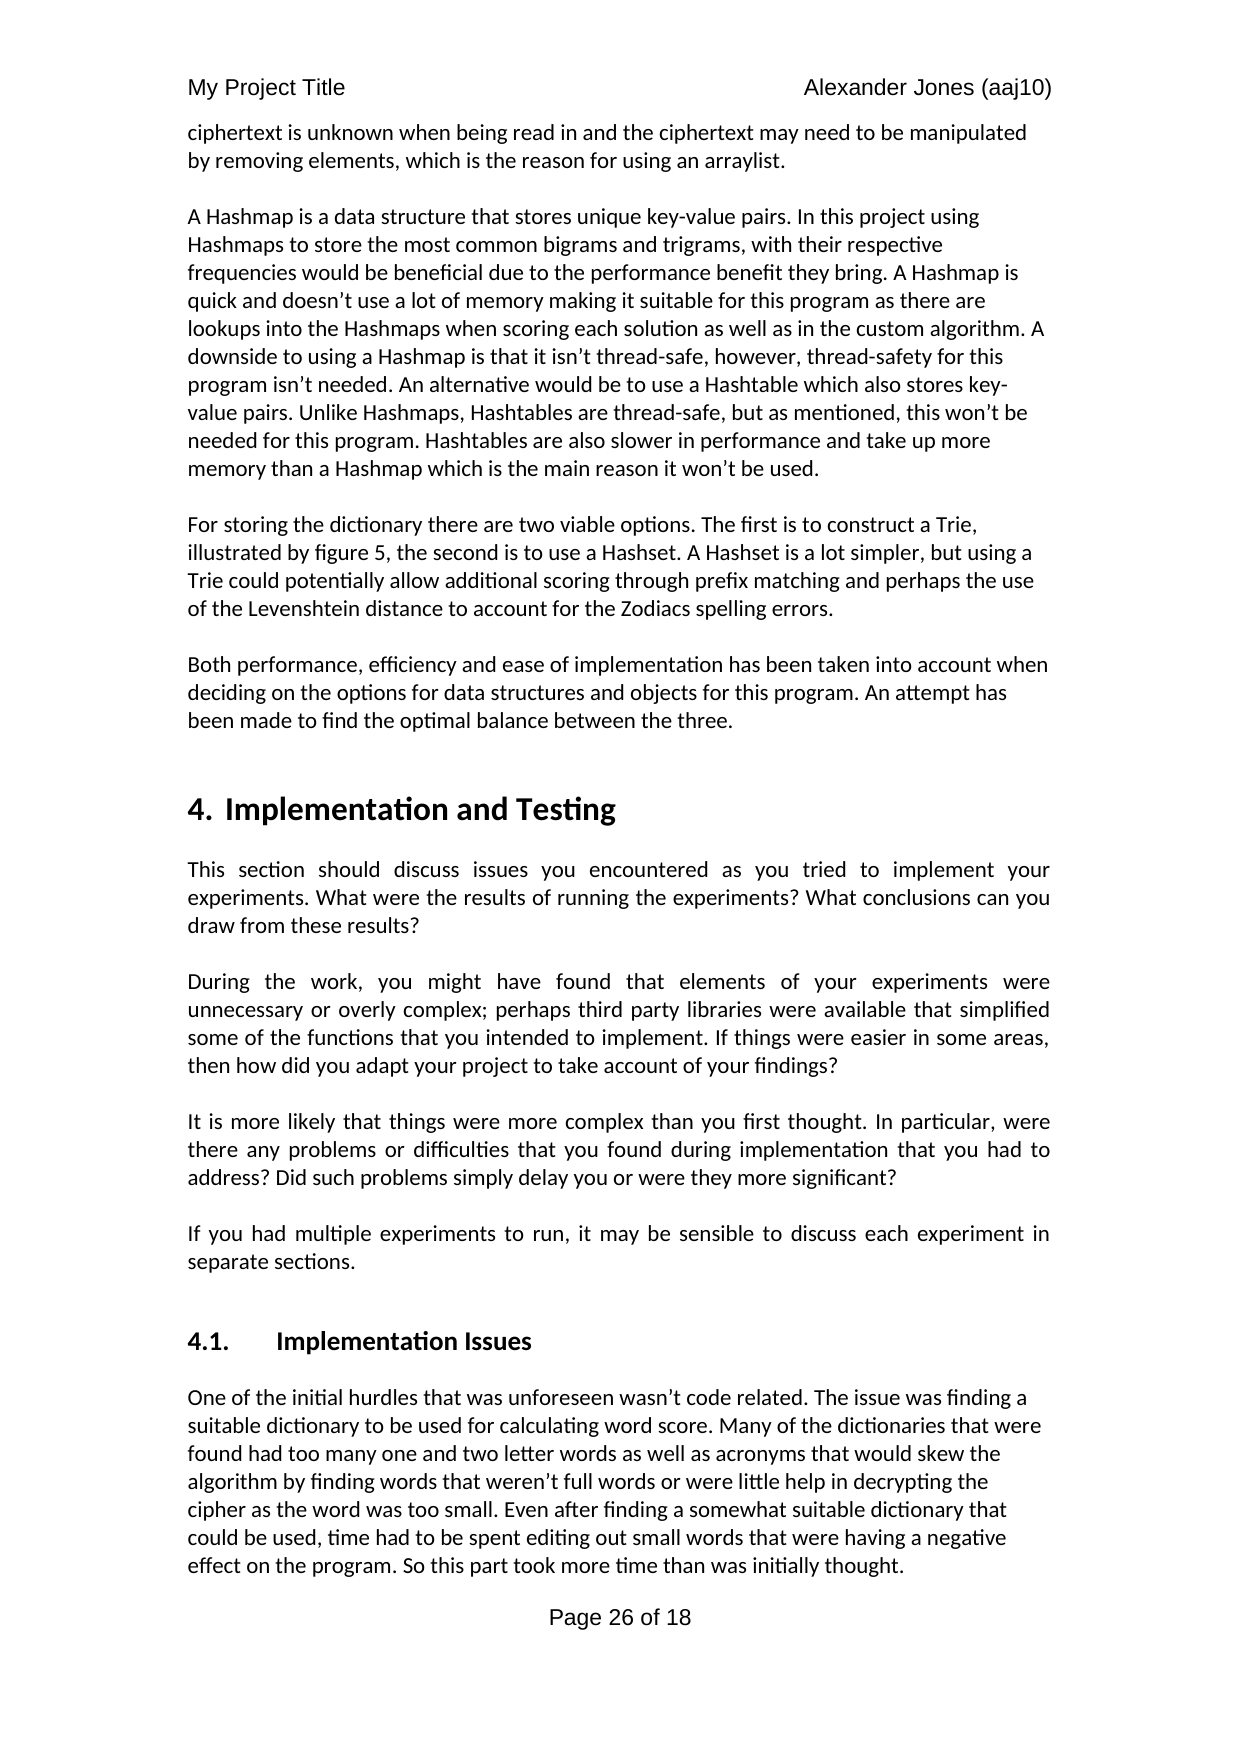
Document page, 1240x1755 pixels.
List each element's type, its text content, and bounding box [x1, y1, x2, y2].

text It is more likely that things were more complex than you first thought. In particular, were there any problems or difficulties that you found during implementation that you had to address? Did such problems simply delay you or were they more significant? [187, 1107, 1052, 1191]
text For storing the dictionary there are two viable options. The first is to construct a Trie, illustrated by figure 5, the second is to use a Hashset. A Hashset is a lot simpler, but using a Trie could potentially allow additional scoring through prefix matching and perhaps the use of the Levenshtein distance to account for the Zodiacs spelling errors. [187, 510, 1052, 622]
text One of the initial hurdles that was unforeseen wasn’t code related. The issue was finding a suitable dictionary to be used for calculating word score. Many of the dictionaries that were found had too many one and two letter words as well as acronyms that would skew the algorithm by finding words that weren’t full words or were little help in decrypting the cipher as the word was too small. Even after finding a somewhat suitable dictionary that could be used, time had to be spent editing out small words that were having a negative effect on the program. So this part took more time than was initially thought. [187, 1383, 1052, 1579]
text If you had multiple experiments to run, it may be sensible to discuss each experiment in separate sections. [187, 1219, 1052, 1275]
text Both performance, efficiency and ease of implementation has been taken into account when deciding on the options for data structures and objects for this program. An attempt has been made to find the optimal balance between the three. [187, 651, 1052, 734]
text A Hashmap is a data structure that stores unique key-value pairs. In this project using Hashmaps to store the most common bigrams and trigrams, with their respective frequencies would be beneficial due to the performance benefit they bring. A Hashmap is quick and doesn’t use a lot of memory making it suitable for this program as there are lookups into the Hashmaps when scoring each solution as well as in the custom algorithm. A downside to using a Hashmap is that it isn’t thread-safe, however, thread-safety for this program isn’t needed. An alternative would be to use a Hashtable which also stores key-value pairs. Unlike Hashmaps, Hashtables are thread-safe, but as mentioned, this won’t be needed for this program. Hashtables are also slower in performance and take up more memory than a Hashmap which is the main reason it won’t be used. [187, 202, 1052, 482]
text During the work, you might have found that elements of your experiments were unnecessary or overly complex; perhaps third party libraries were available that simplified some of the functions that you intended to implement. If things were easier in some areas, then how did you adapt your project to take account of your findings? [187, 967, 1052, 1079]
text ciphertext is unknown when being read in and the ciphertext may need to be manipulated by removing elements, which is the reason for using an arraylist. [187, 118, 1052, 174]
subtitle Implementation Issues [187, 1324, 1052, 1357]
text This section should discuss issues you encountered as you tried to implement your experiments. What were the results of running the experiments? What conclusions can you draw from these results? [187, 855, 1052, 939]
subtitle Implementation and Testing [187, 788, 1052, 828]
